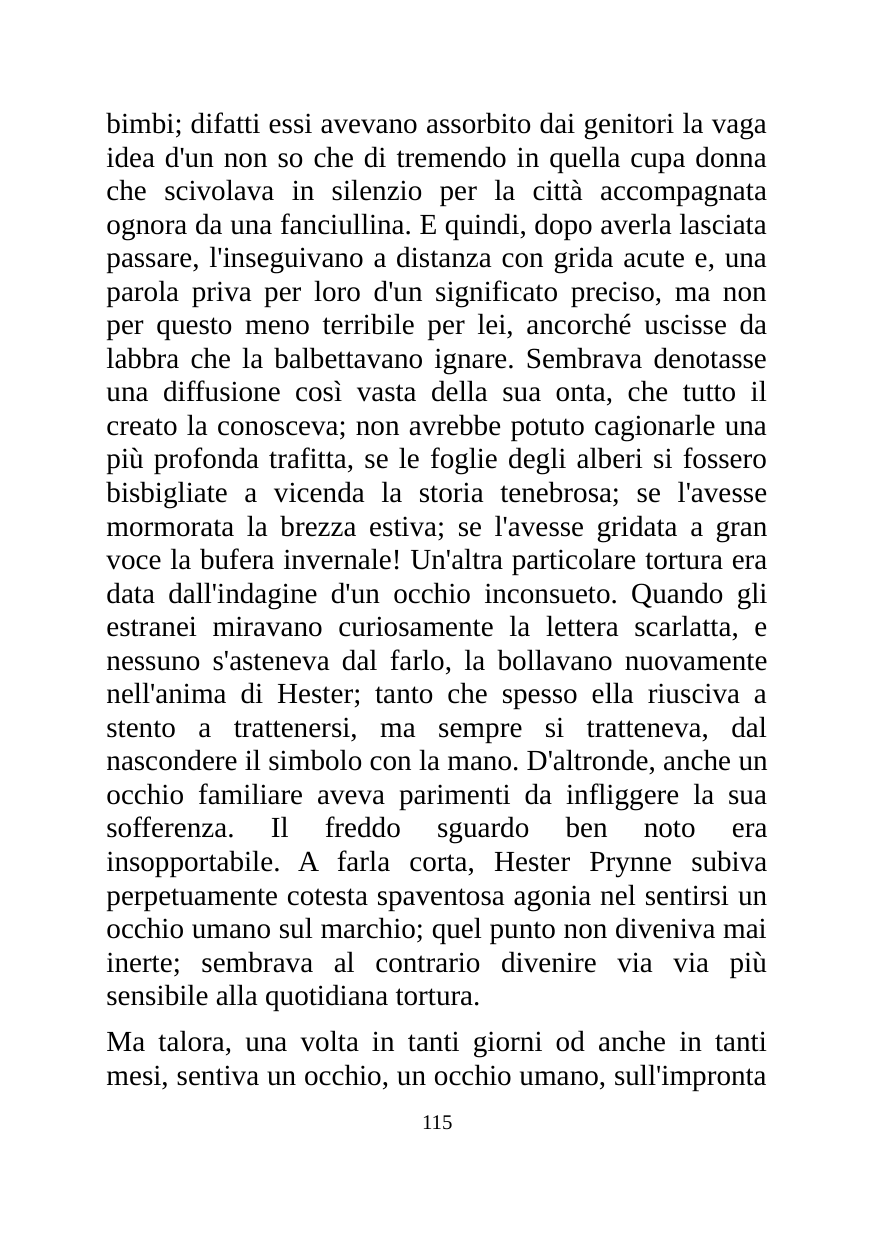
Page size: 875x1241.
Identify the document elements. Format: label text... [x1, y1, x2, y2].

text Ma talora, una volta in tanti giorni od anche in tanti mesi, sentiva un occhio, un occhio umano, sull'impronta [106, 1024, 768, 1091]
text bimbi; difatti essi avevano assorbito dai genitori la vaga idea d'un non so che di tremendo in quella cupa donna che scivolava in silenzio per la città accompagnata ognora da una fanciullina. E quindi, dopo averla lasciata passare, l'inseguivano a distanza con grida acute e, una parola priva per loro d'un significato preciso, ma non per questo meno terribile per lei, ancorché uscisse da labbra che la balbettavano ignare. Sembrava denotasse una diffusione così vasta della sua onta, che tutto il creato la conosceva; non avrebbe potuto cagionarle una più profonda trafitta, se le foglie degli alberi si fossero bisbigliate a vicenda la storia tenebrosa; se l'avesse mormorata la brezza estiva; se l'avesse gridata a gran voce la bufera invernale! Un'altra particolare tortura era data dall'indagine d'un occhio inconsueto. Quando gli estranei miravano curiosamente la lettera scarlatta, e nessuno s'asteneva dal farlo, la bollavano nuovamente nell'anima di Hester; tanto che spesso ella riusciva a stento a trattenersi, ma sempre si tratteneva, dal nascondere il simbolo con la mano. D'altronde, anche un occhio familiare aveva parimenti da infliggere la sua sofferenza. Il freddo sguardo ben noto era insopportabile. A farla corta, Hester Prynne subiva perpetuamente cotesta spaventosa agonia nel sentirsi un occhio umano sul marchio; quel punto non diveniva mai inerte; sembrava al contrario divenire via via più sensibile alla quotidiana tortura. [106, 106, 768, 1012]
